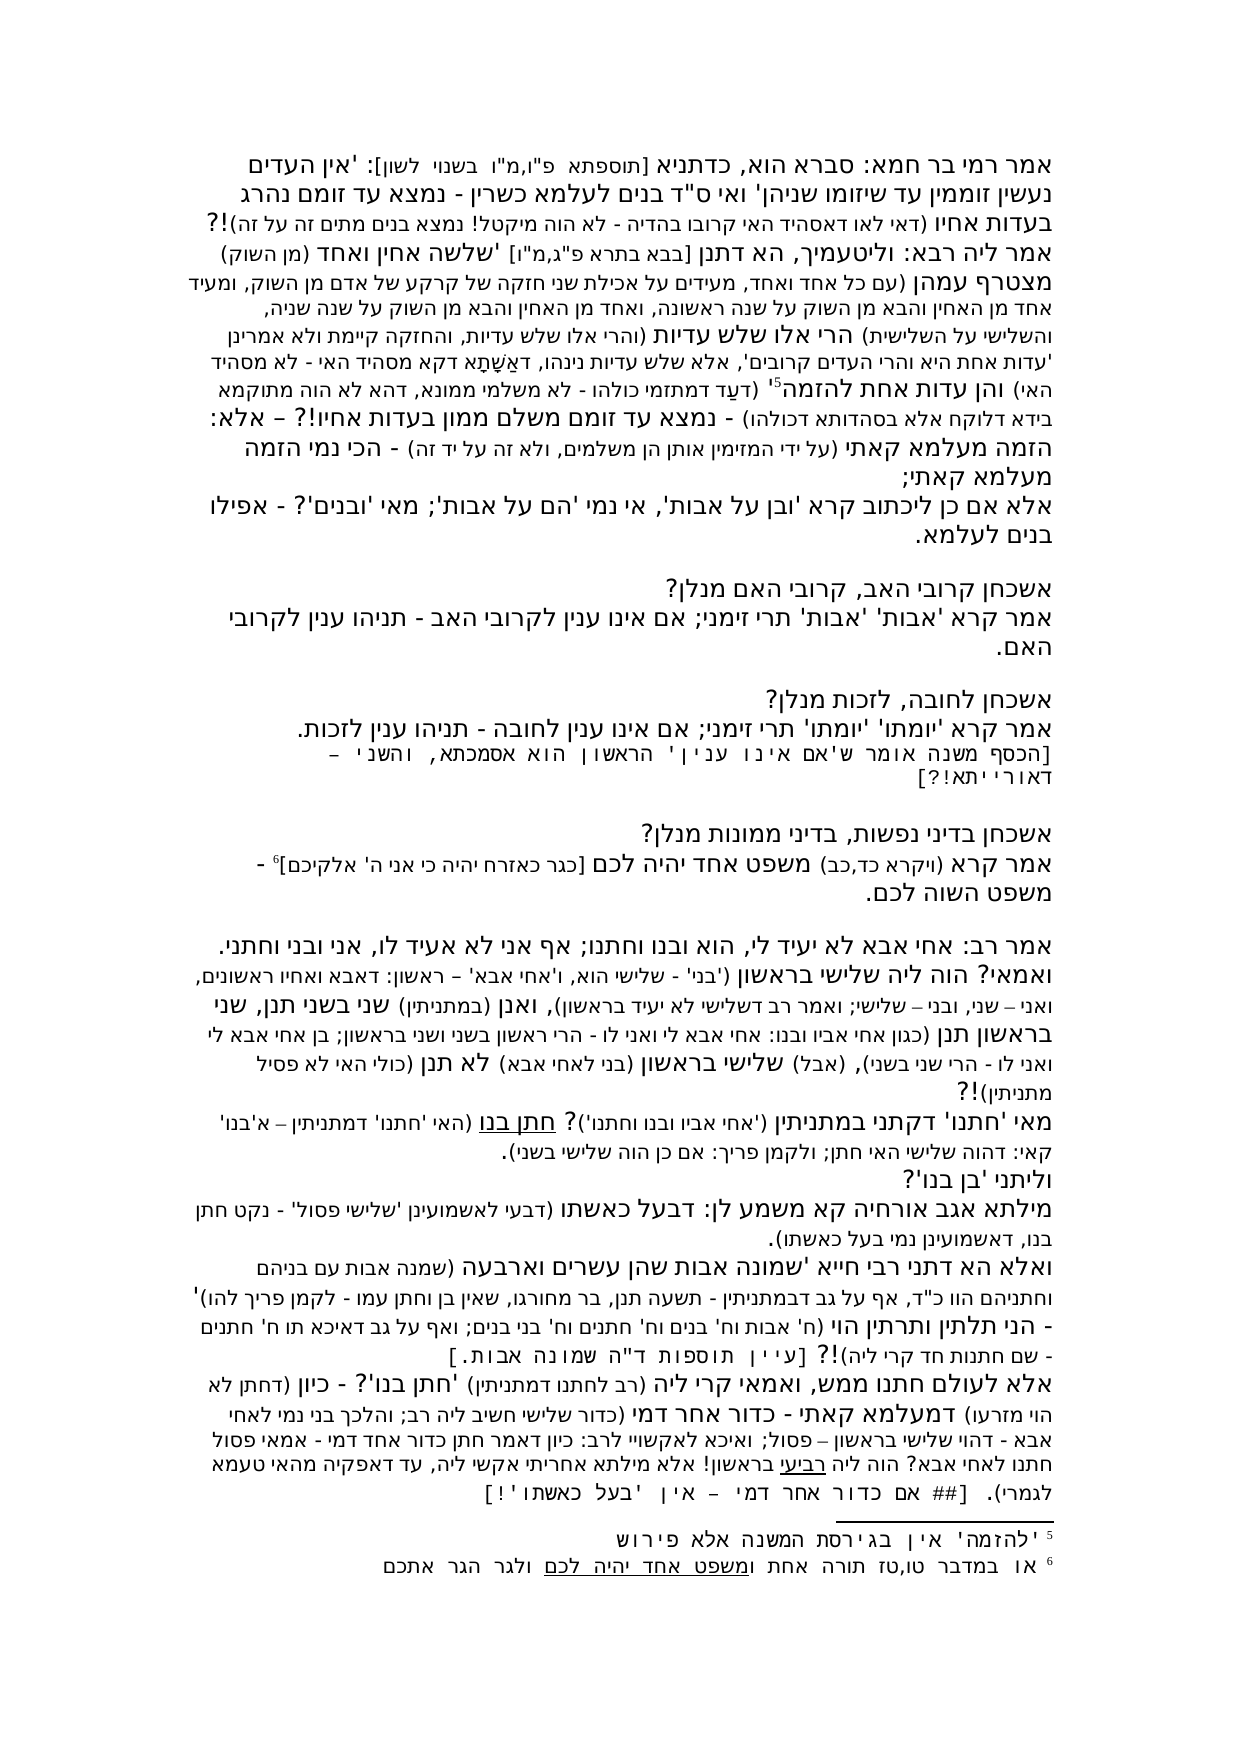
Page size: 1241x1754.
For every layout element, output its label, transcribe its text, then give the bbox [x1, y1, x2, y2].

text אמר קרא 'אבות' 'אבות' תרי זימני; אם אינו ענין לקרובי האב - תניהו ענין לקרובי האם. [187, 603, 1053, 661]
text אמר קרא (ויקרא כד,כב) משפט אחד יהיה לכם [כגר כאזרח יהיה כי אני ה' אלקיכם] - משפט השוה לכם. [187, 849, 1053, 907]
text אמר קרא 'יומתו' 'יומתו' תרי זימני; אם אינו ענין לחובה - תניהו ענין לזכות. [187, 714, 1053, 744]
text 'להזמה' אין בגירסת המשנה אלא פירוש [187, 1528, 1053, 1554]
text או במדבר טו,טז תורה אחת ומשפט אחד יהיה לכם ולגר הגר אתכם [187, 1554, 1053, 1580]
text אשכחן בדיני נפשות, בדיני ממונות מנלן? [187, 820, 1053, 849]
text אשכחן לחובה, לזכות מנלן? [187, 685, 1053, 714]
text ואמאי? הוה ליה שלישי בראשון ('בני' - שלישי הוא, ו'אחי אבא' – ראשון: דאבא ואחיו ראשונים, ואני – שני, ובני – שלישי; ואמר רב דשלישי לא יעיד בראשון), ואנן (במתניתין) שני בשני תנן, שני בראשון תנן (כגון אחי אביו ובנו: אחי אבא לי ואני לו - הרי ראשון בשני ושני בראשון; בן אחי אבא לי ואני לו - הרי שני בשני), (אבל) שלישי בראשון (בני לאחי אבא) לא תנן (כולי האי לא פסיל מתניתין)!? [187, 961, 1053, 1107]
text אמר ליה רבא: וליטעמיך, הא דתנן [בבא בתרא פ"ג,מ"ו] 'שלשה אחין ואחד (מן השוק) מצטרף עמהן (עם כל אחד ואחד, מעידים על אכילת שני חזקה של קרקע של אדם מן השוק, ומעיד אחד מן האחין והבא מן השוק על שנה ראשונה, ואחד מן האחין והבא מן השוק על שנה שניה, והשלישי על השלישית) הרי אלו שלש עדיות (והרי אלו שלש עדיות, והחזקה קיימת ולא אמרינן 'עדות אחת היא והרי העדים קרובים', אלא שלש עדיות נינהו, דאַשָׁתָא דקא מסהיד האי - לא מסהיד האי) והן עדות אחת להזמה' (דעַד דמתזמי כולהו - לא משלמי ממונא, דהא לא הוה מתוקמא בידא דלוקח אלא בסהדותא דכולהו) - נמצא עד זומם משלם ממון בעדות אחיו!? – אלא: הזמה מעלמא קאתי (על ידי המזימין אותן הן משלמים, ולא זה על יד זה) - הכי נמי הזמה מעלמא קאתי; [187, 238, 1053, 491]
text אשכחן קרובי האב, קרובי האם מנלן? [187, 574, 1053, 603]
text אמר רב: אחי אבא לא יעיד לי, הוא ובנו וחתנו; אף אני לא אעיד לו, אני ובני וחתני. [187, 931, 1053, 961]
text אמר רמי בר חמא: סברא הוא, כדתניא [תוספתא פ"ו,מ"ו בשנוי לשון]: 'אין העדים נעשין זוממין עד שיזומו שניהן' ואי ס"ד בנים לעלמא כשרין - נמצא עד זומם נהרג בעדות אחיו (דאי לאו דאסהיד האי קרובו בהדיה - לא הוה מיקטל! נמצא בנים מתים זה על זה)!? [187, 150, 1053, 238]
text ואלא הא דתני רבי חייא 'שמונה אבות שהן עשרים וארבעה (שמנה אבות עם בניהם וחתניהם הוו כ"ד, אף על גב דבמתניתין - תשעה תנן, בר מחורגו, שאין בן וחתן עמו - לקמן פריך להו)' - הני תלתין ותרתין הוי (ח' אבות וח' בנים וח' חתנים וח' בני בנים; ואף על גב דאיכא תו ח' חתנים - שם חתנות חד קרי ליה)!? [עיין תוספות ד"ה שמונה אבות.] [187, 1252, 1053, 1369]
text אלא לעולם חתנו ממש, ואמאי קרי ליה (רב לחתנו דמתניתין) 'חתן בנו'? - כיון (דחתן לא הוי מזרעו) דמעלמא קאתי - כדור אחר דמי (כדור שלישי חשיב ליה רב; והלכך בני נמי לאחי אבא - דהוי שלישי בראשון – פסול; ואיכא לאקשויי לרב: כיון דאמר חתן כדור אחד דמי - אמאי פסול חתנו לאחי אבא? הוה ליה רביעי בראשון! אלא מילתא אחריתי אקשי ליה, עד דאפקיה מהאי טעמא לגמרי). [## אם כדור אחר דמי – אין 'בעל כאשתו'!] [187, 1369, 1053, 1506]
text מאי 'חתנו' דקתני במתניתין ('אחי אביו ובנו וחתנו')? חתן בנו (האי 'חתנו' דמתניתין – א'בנו' קאי: דהוה שלישי האי חתן; ולקמן פריך: אם כן הוה שלישי בשני). [187, 1107, 1053, 1165]
text מילתא אגב אורחיה קא משמע לן: דבעל כאשתו (דבעי לאשמועינן 'שלישי פסול' - נקט חתן בנו, דאשמועינן נמי בעל כאשתו). [187, 1194, 1053, 1252]
text וליתני 'בן בנו'? [187, 1165, 1053, 1194]
text [הכסף משנה אומר ש'אם אינו ענין' הראשון הוא אסמכתא, והשני – דאורייתא!?] [187, 744, 1053, 791]
text אלא אם כן ליכתוב קרא 'ובן על אבות', אי נמי 'הם על אבות'; מאי 'ובנים'? - אפילו בנים לעלמא. [187, 491, 1053, 550]
